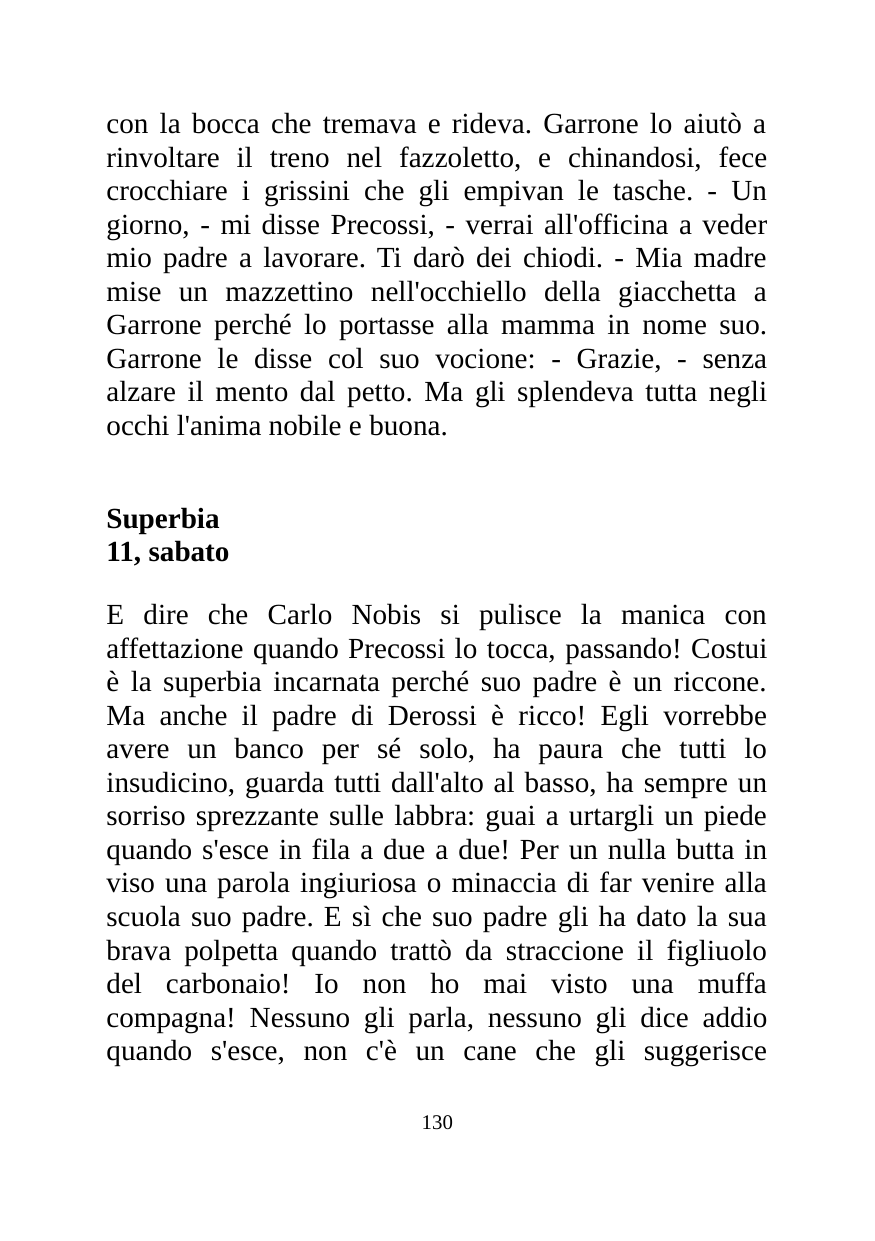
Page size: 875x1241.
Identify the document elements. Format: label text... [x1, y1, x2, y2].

text con la bocca che tremava e rideva. Garrone lo aiutò a rinvoltare il treno nel fazzoletto, e chinandosi, fece crocchiare i grissini che gli empivan le tasche. - Un giorno, - mi disse Precossi, - verrai all'officina a veder mio padre a lavorare. Ti darò dei chiodi. - Mia madre mise un mazzettino nell'occhiello della giacchetta a Garrone perché lo portasse alla mamma in nome suo. Garrone le disse col suo vocione: - Grazie, - senza alzare il mento dal petto. Ma gli splendeva tutta negli occhi l'anima nobile e buona. [106, 106, 768, 442]
subtitle Superbia 11, sabato [106, 501, 768, 568]
text E dire che Carlo Nobis si pulisce la manica con affettazione quando Precossi lo tocca, passando! Costui è la superbia incarnata perché suo padre è un riccone. Ma anche il padre di Derossi è ricco! Egli vorrebbe avere un banco per sé solo, ha paura che tutti lo insudicino, guarda tutti dall'alto al basso, ha sempre un sorriso sprezzante sulle labbra: guai a urtargli un piede quando s'esce in fila a due a due! Per un nulla butta in viso una parola ingiuriosa o minaccia di far venire alla scuola suo padre. E sì che suo padre gli ha dato la sua brava polpetta quando trattò da straccione il figliuolo del carbonaio! Io non ho mai visto una muffa compagna! Nessuno gli parla, nessuno gli dice addio quando s'esce, non c'è un cane che gli suggerisce [106, 597, 768, 1067]
